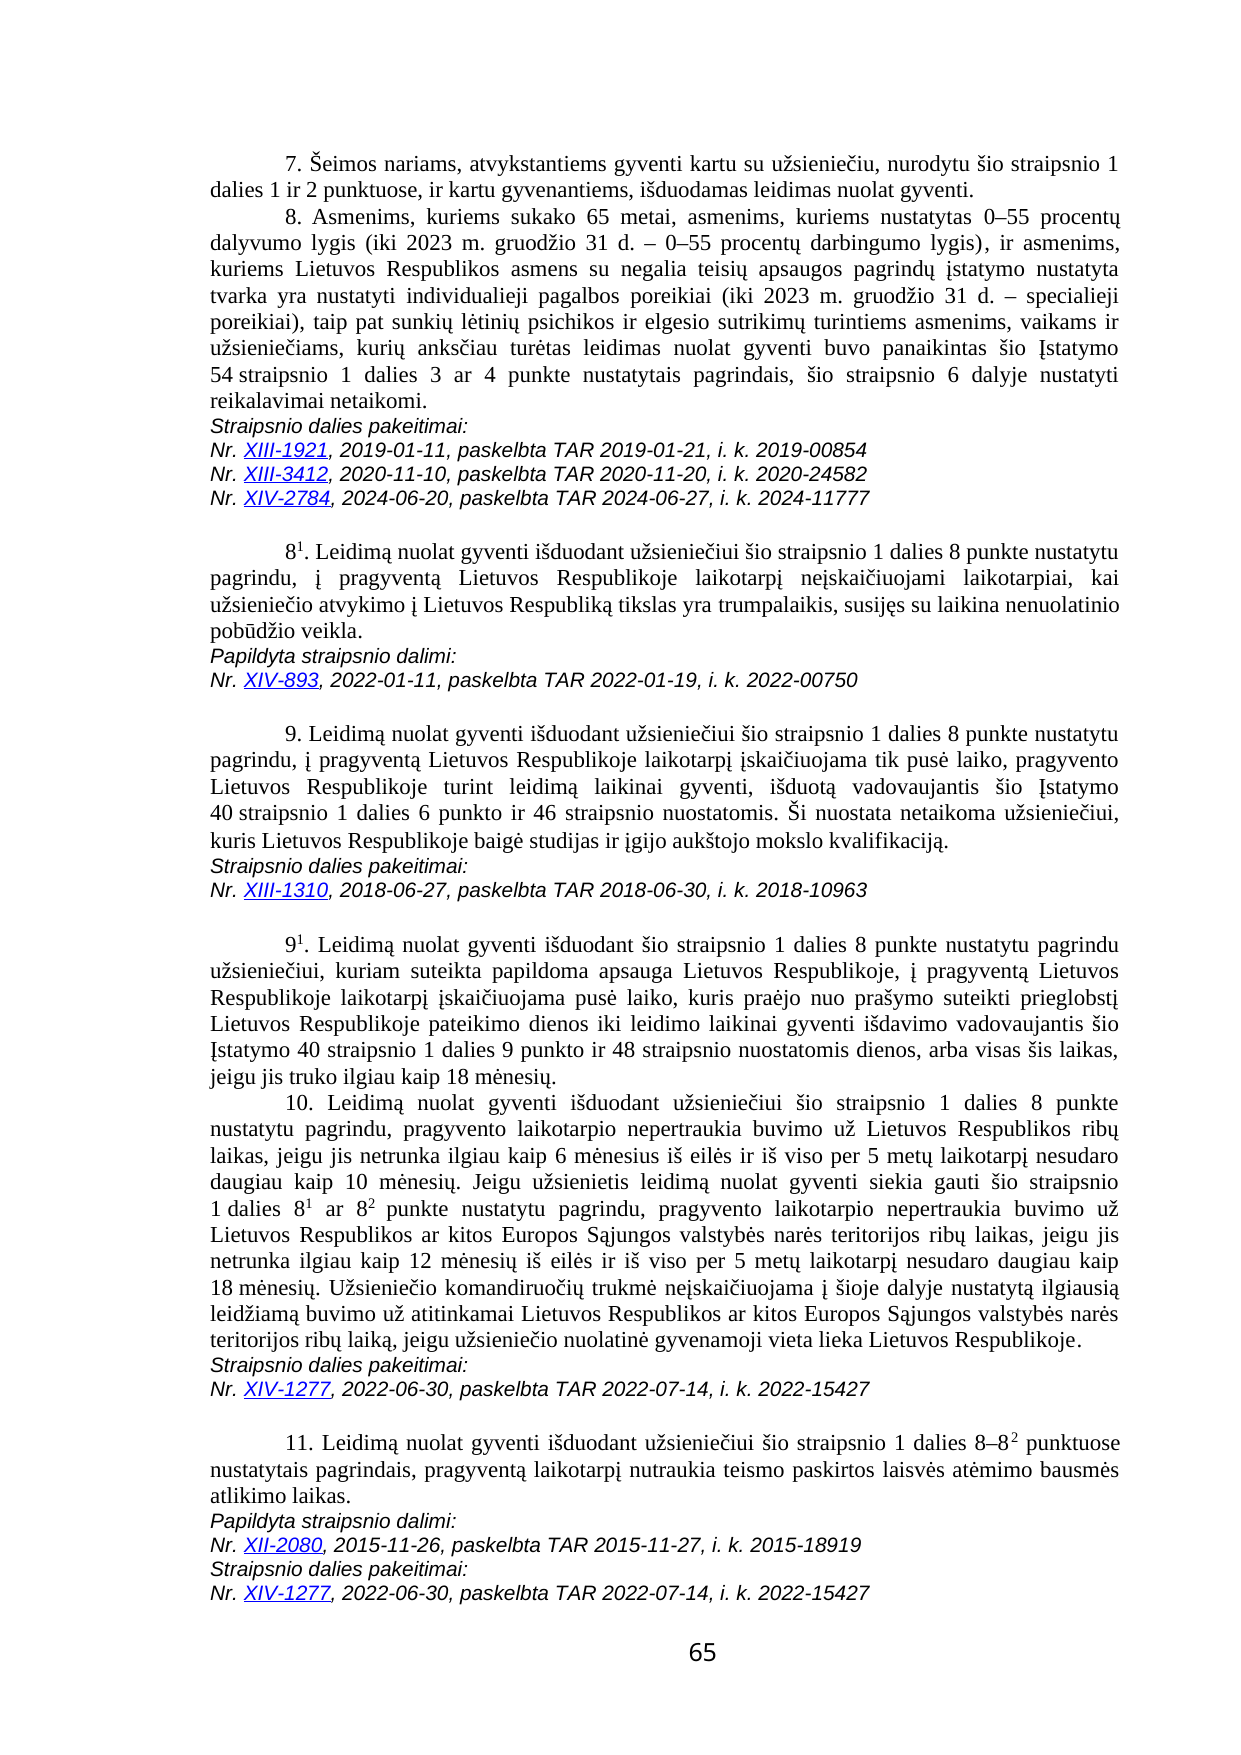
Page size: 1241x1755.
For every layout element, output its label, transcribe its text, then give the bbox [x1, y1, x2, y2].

text 11. Leidimą nuolat gyventi išduodant užsieniečiui šio straipsnio 1 dalies 8–82 punktuose nustatytais pagrindais, pragyventą laikotarpį nutraukia teismo paskirtos laisvės atėmimo bausmės atlikimo laikas. [210, 1429, 1120, 1508]
text 9. Leidimą nuolat gyventi išduodant užsieniečiui šio straipsnio 1 dalies 8 punkte nustatytu pagrindu, į pragyventą Lietuvos Respublikoje laikotarpį įskaičiuojama tik pusė laiko, pragyvento Lietuvos Respublikoje turint leidimą laikinai gyventi, išduotą vadovaujantis šio Įstatymo 40 straipsnio 1 dalies 6 punkto ir 46 straipsnio nuostatomis. Ši nuostata netaikoma užsieniečiui, kuris Lietuvos Respublikoje baigė studijas ir įgijo aukštojo mokslo kvalifikaciją. [210, 720, 1120, 854]
text 81. Leidimą nuolat gyventi išduodant užsieniečiui šio straipsnio 1 dalies 8 punkte nustatytu pagrindu, į pragyventą Lietuvos Respublikoje laikotarpį neįskaičiuojami laikotarpiai, kai užsieniečio atvykimo į Lietuvos Respubliką tikslas yra trumpalaikis, susijęs su laikina nenuolatinio pobūdžio veikla. [210, 538, 1120, 643]
text 10. Leidimą nuolat gyventi išduodant užsieniečiui šio straipsnio 1 dalies 8 punkte nustatytu pagrindu, pragyvento laikotarpio nepertraukia buvimo už Lietuvos Respublikos ribų laikas, jeigu jis netrunka ilgiau kaip 6 mėnesius iš eilės ir iš viso per 5 metų laikotarpį nesudaro daugiau kaip 10 mėnesių. Jeigu užsienietis leidimą nuolat gyventi siekia gauti šio straipsnio 1 dalies 81 ar 82 punkte nustatytu pagrindu, pragyvento laikotarpio nepertraukia buvimo už Lietuvos Respublikos ar kitos Europos Sąjungos valstybės narės teritorijos ribų laikas, jeigu jis netrunka ilgiau kaip 12 mėnesių iš eilės ir iš viso per 5 metų laikotarpį nesudaro daugiau kaip 18 mėnesių. Užsieniečio komandiruočių trukmė neįskaičiuojama į šioje dalyje nustatytą ilgiausią leidžiamą buvimo už atitinkamai Lietuvos Respublikos ar kitos Europos Sąjungos valstybės narės teritorijos ribų laiką, jeigu užsieniečio nuolatinė gyvenamoji vieta lieka Lietuvos Respublikoje. [210, 1089, 1120, 1353]
text Papildyta straipsnio dalimi: [210, 1508, 1120, 1532]
text 7. Šeimos nariams, atvykstantiems gyventi kartu su užsieniečiu, nurodytu šio straipsnio 1 dalies 1 ir 2 punktuose, ir kartu gyvenantiems, išduodamas leidimas nuolat gyventi. [210, 150, 1120, 203]
text Straipsnio dalies pakeitimai: [210, 854, 1120, 878]
text 91. Leidimą nuolat gyventi išduodant šio straipsnio 1 dalies 8 punkte nustatytu pagrindu užsieniečiui, kuriam suteikta papildoma apsauga Lietuvos Respublikoje, į pragyventą Lietuvos Respublikoje laikotarpį įskaičiuojama pusė laiko, kuris praėjo nuo prašymo suteikti prieglobstį Lietuvos Respublikoje pateikimo dienos iki leidimo laikinai gyventi išdavimo vadovaujantis šio Įstatymo 40 straipsnio 1 dalies 9 punkto ir 48 straipsnio nuostatomis dienos, arba visas šis laikas, jeigu jis truko ilgiau kaip 18 mėnesių. [210, 931, 1120, 1089]
text Nr. XIV-893, 2022-01-11, paskelbta TAR 2022-01-19, i. k. 2022-00750 [210, 667, 1120, 691]
text Nr. XIV-2784, 2024-06-20, paskelbta TAR 2024-06-27, i. k. 2024-11777 [210, 485, 1120, 509]
text Straipsnio dalies pakeitimai: [210, 413, 1120, 437]
text Nr. XIII-1921, 2019-01-11, paskelbta TAR 2019-01-21, i. k. 2019-00854 [210, 437, 1120, 461]
text Straipsnio dalies pakeitimai: [210, 1353, 1120, 1377]
text Nr. XIII-1310, 2018-06-27, paskelbta TAR 2018-06-30, i. k. 2018-10963 [210, 878, 1120, 902]
text Nr. XIII-3412, 2020-11-10, paskelbta TAR 2020-11-20, i. k. 2020-24582 [210, 461, 1120, 485]
text 8. Asmenims, kuriems sukako 65 metai, asmenims, kuriems nustatytas 0–55 procentų dalyvumo lygis (iki 2023 m. gruodžio 31 d. – 0–55 procentų darbingumo lygis), ir asmenims, kuriems Lietuvos Respublikos asmens su negalia teisių apsaugos pagrindų įstatymo nustatyta tvarka yra nustatyti individualieji pagalbos poreikiai (iki 2023 m. gruodžio 31 d. – specialieji poreikiai), taip pat sunkių lėtinių psichikos ir elgesio sutrikimų turintiems asmenims, vaikams ir užsieniečiams, kurių anksčiau turėtas leidimas nuolat gyventi buvo panaikintas šio Įstatymo 54 straipsnio 1 dalies 3 ar 4 punkte nustatytais pagrindais, šio straipsnio 6 dalyje nustatyti reikalavimai netaikomi. [210, 203, 1120, 413]
text Nr. XIV-1277, 2022-06-30, paskelbta TAR 2022-07-14, i. k. 2022-15427 [210, 1580, 1120, 1604]
text Nr. XIV-1277, 2022-06-30, paskelbta TAR 2022-07-14, i. k. 2022-15427 [210, 1377, 1120, 1401]
text Nr. XII-2080, 2015-11-26, paskelbta TAR 2015-11-27, i. k. 2015-18919 [210, 1532, 1120, 1556]
text Straipsnio dalies pakeitimai: [210, 1556, 1120, 1580]
text Papildyta straipsnio dalimi: [210, 643, 1120, 667]
